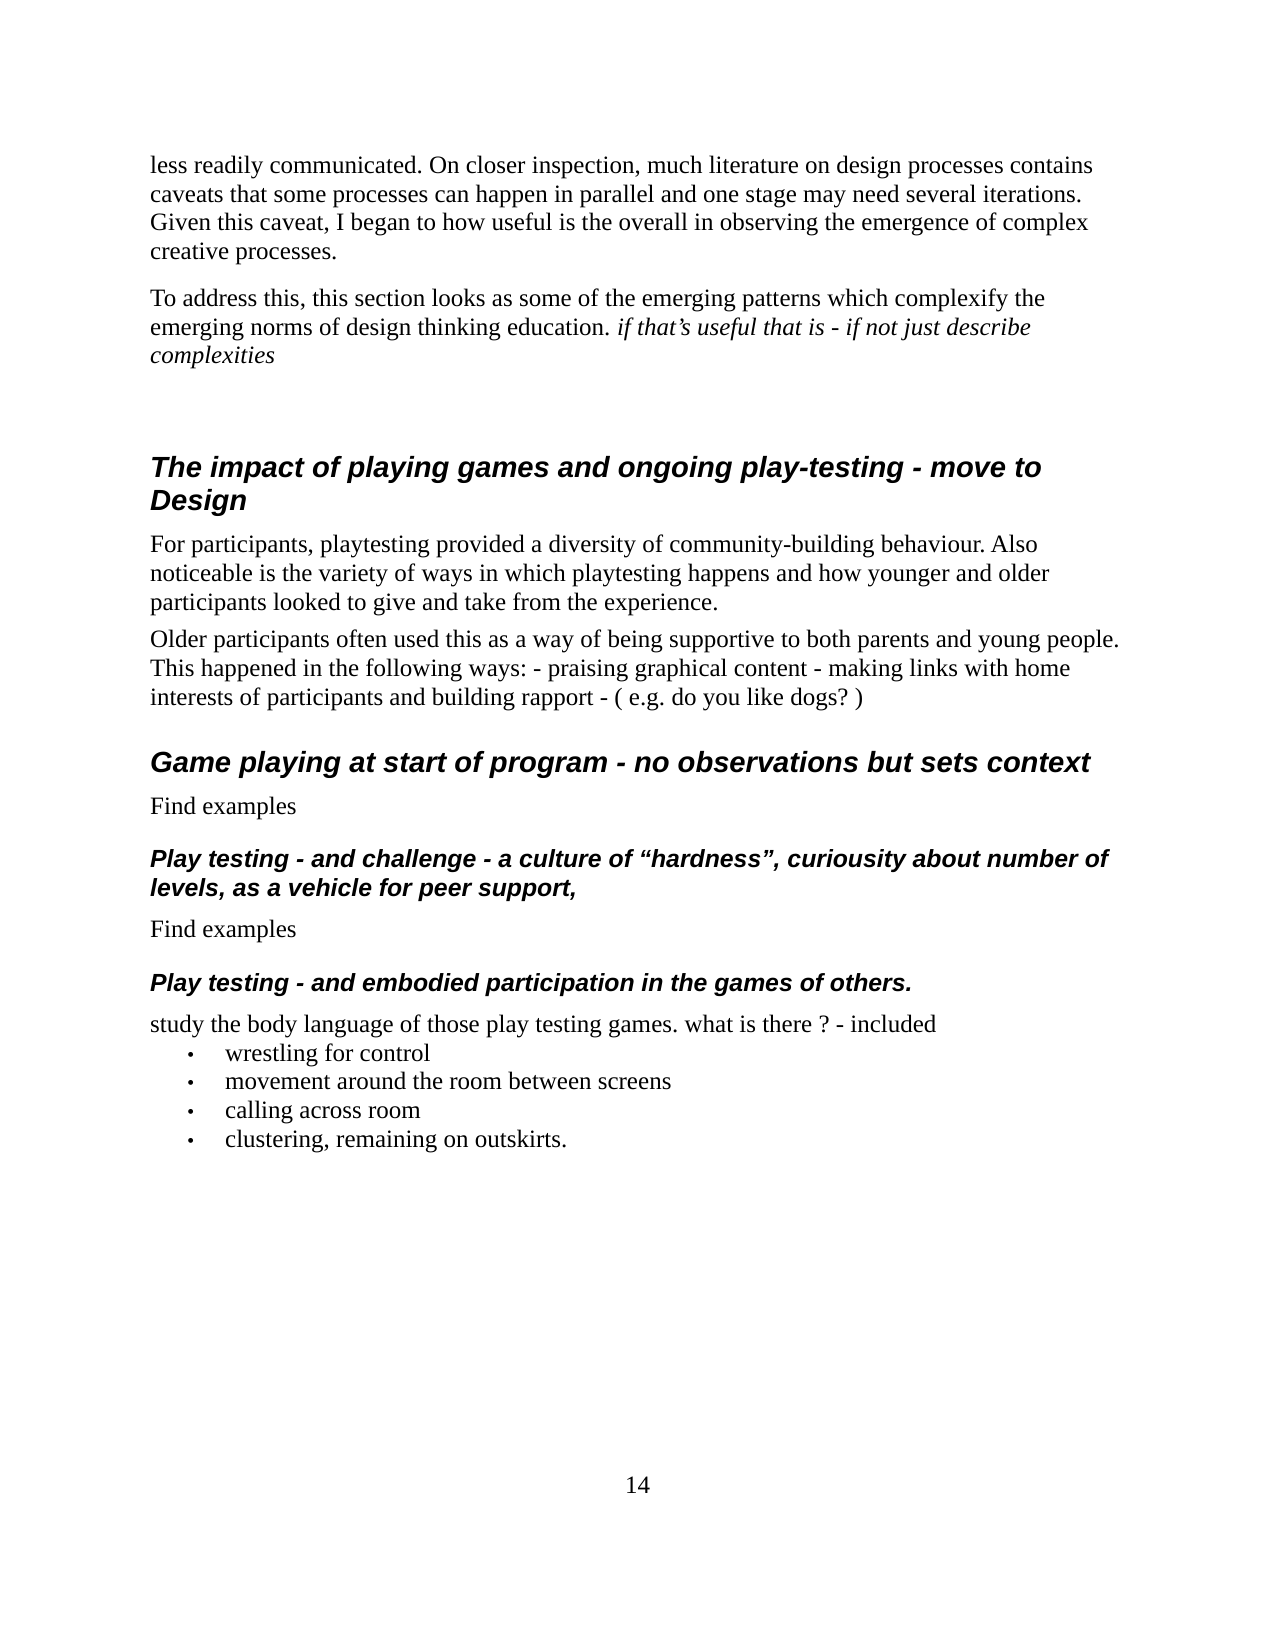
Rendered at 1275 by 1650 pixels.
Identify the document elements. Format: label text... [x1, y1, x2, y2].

list wrestling for control [187, 1038, 1125, 1066]
text Find examples [150, 791, 1125, 819]
text Older participants often used this as a way of being supportive to both parents and young people. This happened in the following ways: - praising graphical content - making links with home interests of participants and building rapport - ( e.g. do you like dogs? ) [150, 624, 1125, 711]
text study the body language of those play testing games. what is there ? - included [150, 1009, 1125, 1038]
subtitle Play testing - and challenge - a culture of “hardness”, curiousity about number of levels, as a vehicle for peer support, [150, 844, 1125, 902]
text Find examples [150, 914, 1125, 943]
subtitle Play testing - and embodied participation in the games of others. [150, 968, 1125, 996]
text To address this, this section looks as some of the emerging patterns which complexify the emerging norms of design thinking education. if that’s useful that is - if not just describe complexities [150, 283, 1125, 369]
list clustering, remaining on outskirts. [187, 1124, 1125, 1153]
text less readily communicated. On closer inspection, much literature on design processes contains caveats that some processes can happen in parallel and one stage may need several iterations. Given this caveat, I began to how useful is the overall in observing the emergence of complex creative processes. [150, 150, 1125, 265]
subtitle Game playing at start of program - no observations but sets context [150, 745, 1125, 778]
subtitle The impact of playing games and ongoing play-testing - move to Design [150, 450, 1125, 517]
text For participants, playtesting provided a diversity of community-building behaviour. Also noticeable is the variety of ways in which playtesting happens and how younger and older participants looked to give and take from the experience. [150, 529, 1125, 616]
list movement around the room between screens [187, 1066, 1125, 1095]
list calling across room [187, 1095, 1125, 1124]
